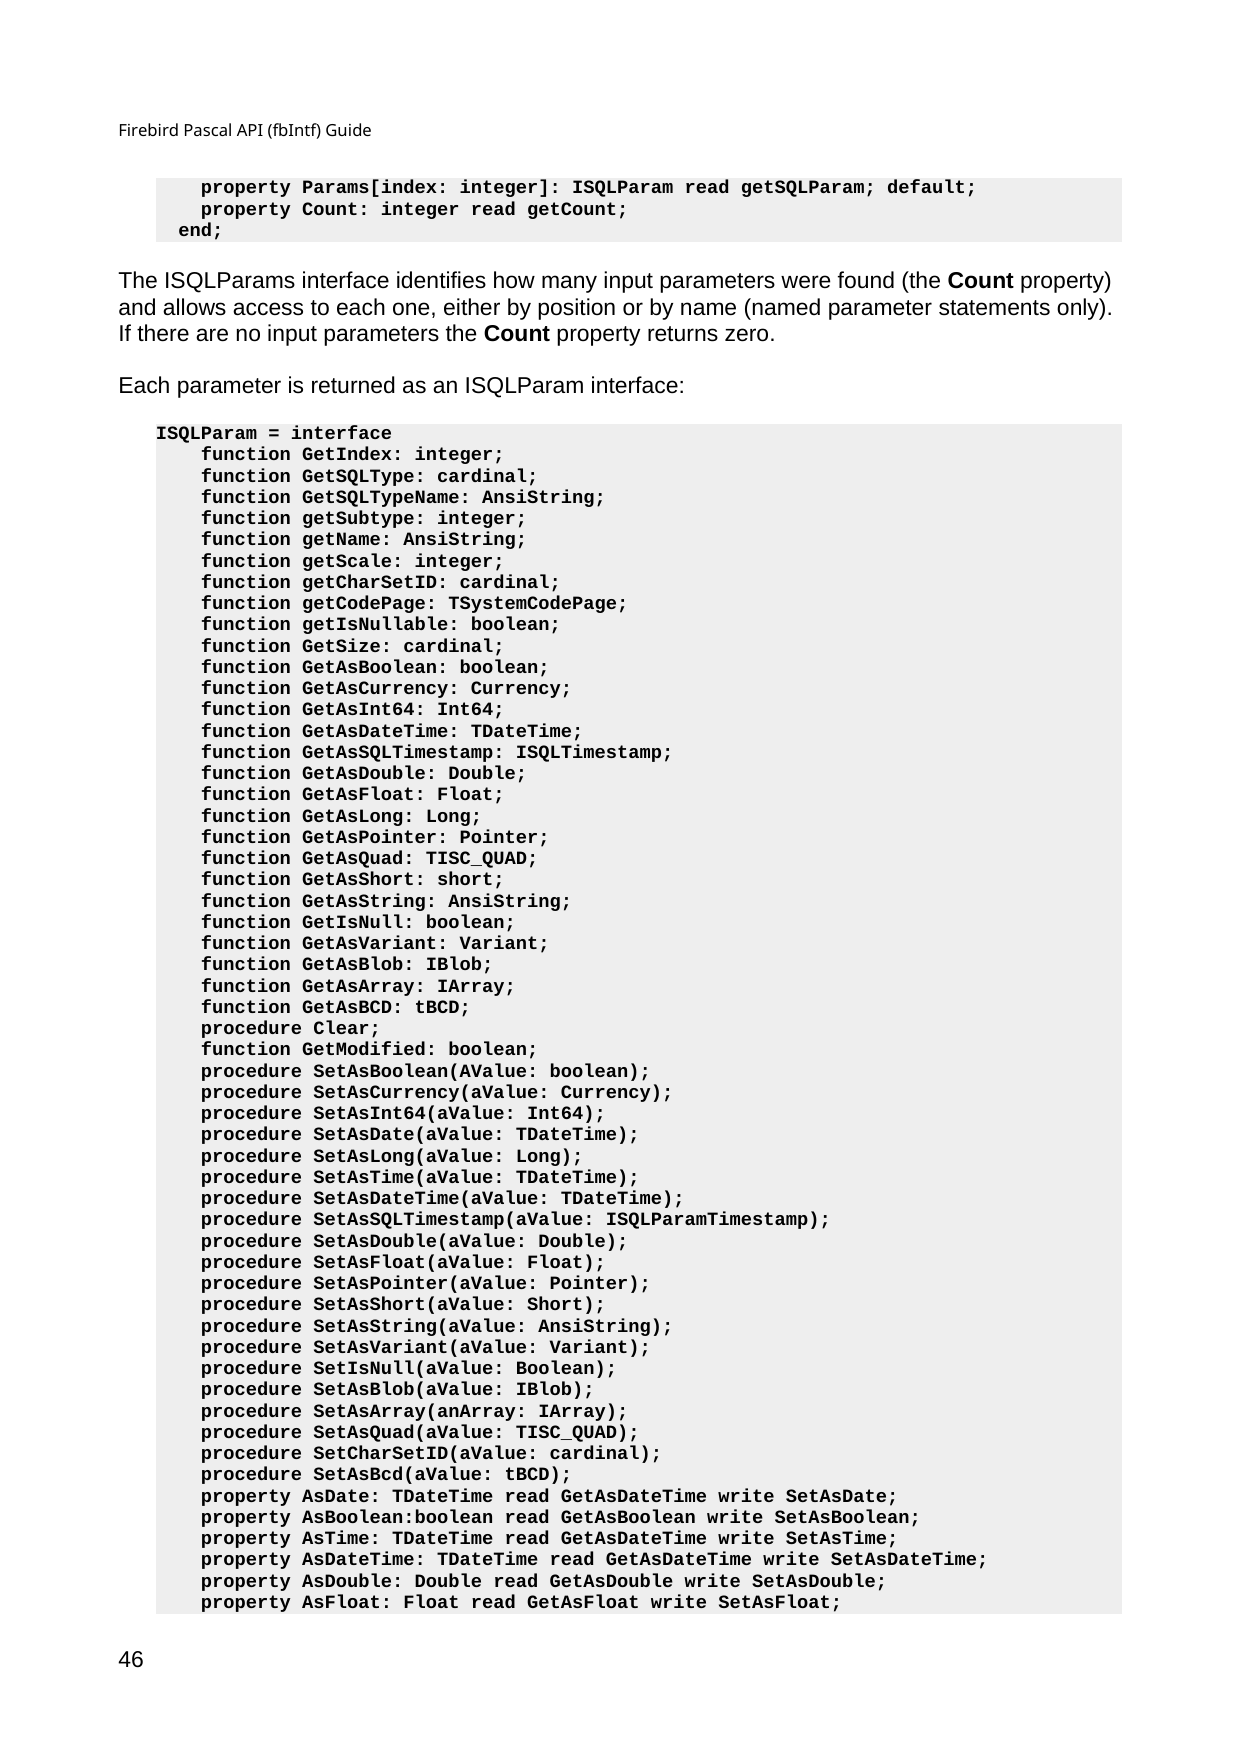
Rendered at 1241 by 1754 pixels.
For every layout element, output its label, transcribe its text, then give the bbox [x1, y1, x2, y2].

text property AsDate: TDateTime read GetAsDateTime write SetAsDate; [156, 1486, 1122, 1508]
text end; [156, 221, 1122, 242]
text function GetIndex: integer; [156, 445, 1122, 466]
text function GetAsBlob: IBlob; [156, 955, 1122, 976]
text function GetAsArray: IArray; [156, 976, 1122, 998]
text procedure SetIsNull(aValue: Boolean); [156, 1359, 1122, 1380]
text procedure Clear; [156, 1019, 1122, 1040]
text function getName: AnsiString; [156, 530, 1122, 551]
text function GetAsCurrency: Currency; [156, 679, 1122, 700]
text procedure SetAsPointer(aValue: Pointer); [156, 1274, 1122, 1295]
text procedure SetAsCurrency(aValue: Currency); [156, 1083, 1122, 1104]
text function GetModified: boolean; [156, 1040, 1122, 1061]
text function GetSQLType: cardinal; [156, 466, 1122, 488]
text function GetAsShort: short; [156, 870, 1122, 891]
text procedure SetAsInt64(aValue: Int64); [156, 1104, 1122, 1125]
text function GetAsInt64: Int64; [156, 700, 1122, 721]
text function GetAsLong: Long; [156, 806, 1122, 828]
text function GetAsFloat: Float; [156, 785, 1122, 806]
text function getIsNullable: boolean; [156, 615, 1122, 636]
text The ISQLParams interface identifies how many input parameters were found (the Count property) and allows access to each one, either by position or by name (named parameter statements only). If there are no input parameters the Count property returns zero. [118, 267, 1122, 346]
text procedure SetAsBcd(aValue: tBCD); [156, 1465, 1122, 1486]
text property AsFloat: Float read GetAsFloat write SetAsFloat; [156, 1593, 1122, 1614]
text procedure SetCharSetID(aValue: cardinal); [156, 1444, 1122, 1465]
text property Count: integer read getCount; [156, 199, 1122, 221]
text function GetAsVariant: Variant; [156, 934, 1122, 955]
text Each parameter is returned as an ISQLParam interface: [118, 372, 1122, 398]
text function GetAsBCD: tBCD; [156, 998, 1122, 1019]
text procedure SetAsVariant(aValue: Variant); [156, 1338, 1122, 1359]
text property AsTime: TDateTime read GetAsDateTime write SetAsTime; [156, 1529, 1122, 1550]
text procedure SetAsDateTime(aValue: TDateTime); [156, 1189, 1122, 1210]
text procedure SetAsTime(aValue: TDateTime); [156, 1168, 1122, 1189]
text property Params[index: integer]: ISQLParam read getSQLParam; default; [156, 178, 1122, 199]
text function GetSQLTypeName: AnsiString; [156, 488, 1122, 509]
text procedure SetAsDate(aValue: TDateTime); [156, 1125, 1122, 1146]
text procedure SetAsBoolean(AValue: boolean); [156, 1061, 1122, 1083]
text property AsBoolean:boolean read GetAsBoolean write SetAsBoolean; [156, 1508, 1122, 1529]
text function getCharSetID: cardinal; [156, 573, 1122, 594]
text procedure SetAsShort(aValue: Short); [156, 1295, 1122, 1316]
text property AsDouble: Double read GetAsDouble write SetAsDouble; [156, 1571, 1122, 1593]
text function getSubtype: integer; [156, 509, 1122, 530]
text procedure SetAsSQLTimestamp(aValue: ISQLParamTimestamp); [156, 1210, 1122, 1231]
text function GetAsDouble: Double; [156, 764, 1122, 785]
text function GetAsString: AnsiString; [156, 891, 1122, 913]
text function GetAsQuad: TISC_QUAD; [156, 849, 1122, 870]
text function GetAsSQLTimestamp: ISQLTimestamp; [156, 743, 1122, 764]
text function GetAsBoolean: boolean; [156, 658, 1122, 679]
text procedure SetAsLong(aValue: Long); [156, 1146, 1122, 1168]
text function GetIsNull: boolean; [156, 913, 1122, 934]
text function GetAsPointer: Pointer; [156, 828, 1122, 849]
text procedure SetAsArray(anArray: IArray); [156, 1401, 1122, 1423]
text function getScale: integer; [156, 551, 1122, 573]
text procedure SetAsFloat(aValue: Float); [156, 1253, 1122, 1274]
text function getCodePage: TSystemCodePage; [156, 594, 1122, 615]
text ISQLParam = interface [156, 424, 1122, 445]
text function GetAsDateTime: TDateTime; [156, 721, 1122, 743]
text procedure SetAsDouble(aValue: Double); [156, 1231, 1122, 1253]
text procedure SetAsBlob(aValue: IBlob); [156, 1380, 1122, 1401]
text procedure SetAsQuad(aValue: TISC_QUAD); [156, 1423, 1122, 1444]
text property AsDateTime: TDateTime read GetAsDateTime write SetAsDateTime; [156, 1550, 1122, 1571]
text procedure SetAsString(aValue: AnsiString); [156, 1316, 1122, 1338]
text function GetSize: cardinal; [156, 636, 1122, 658]
